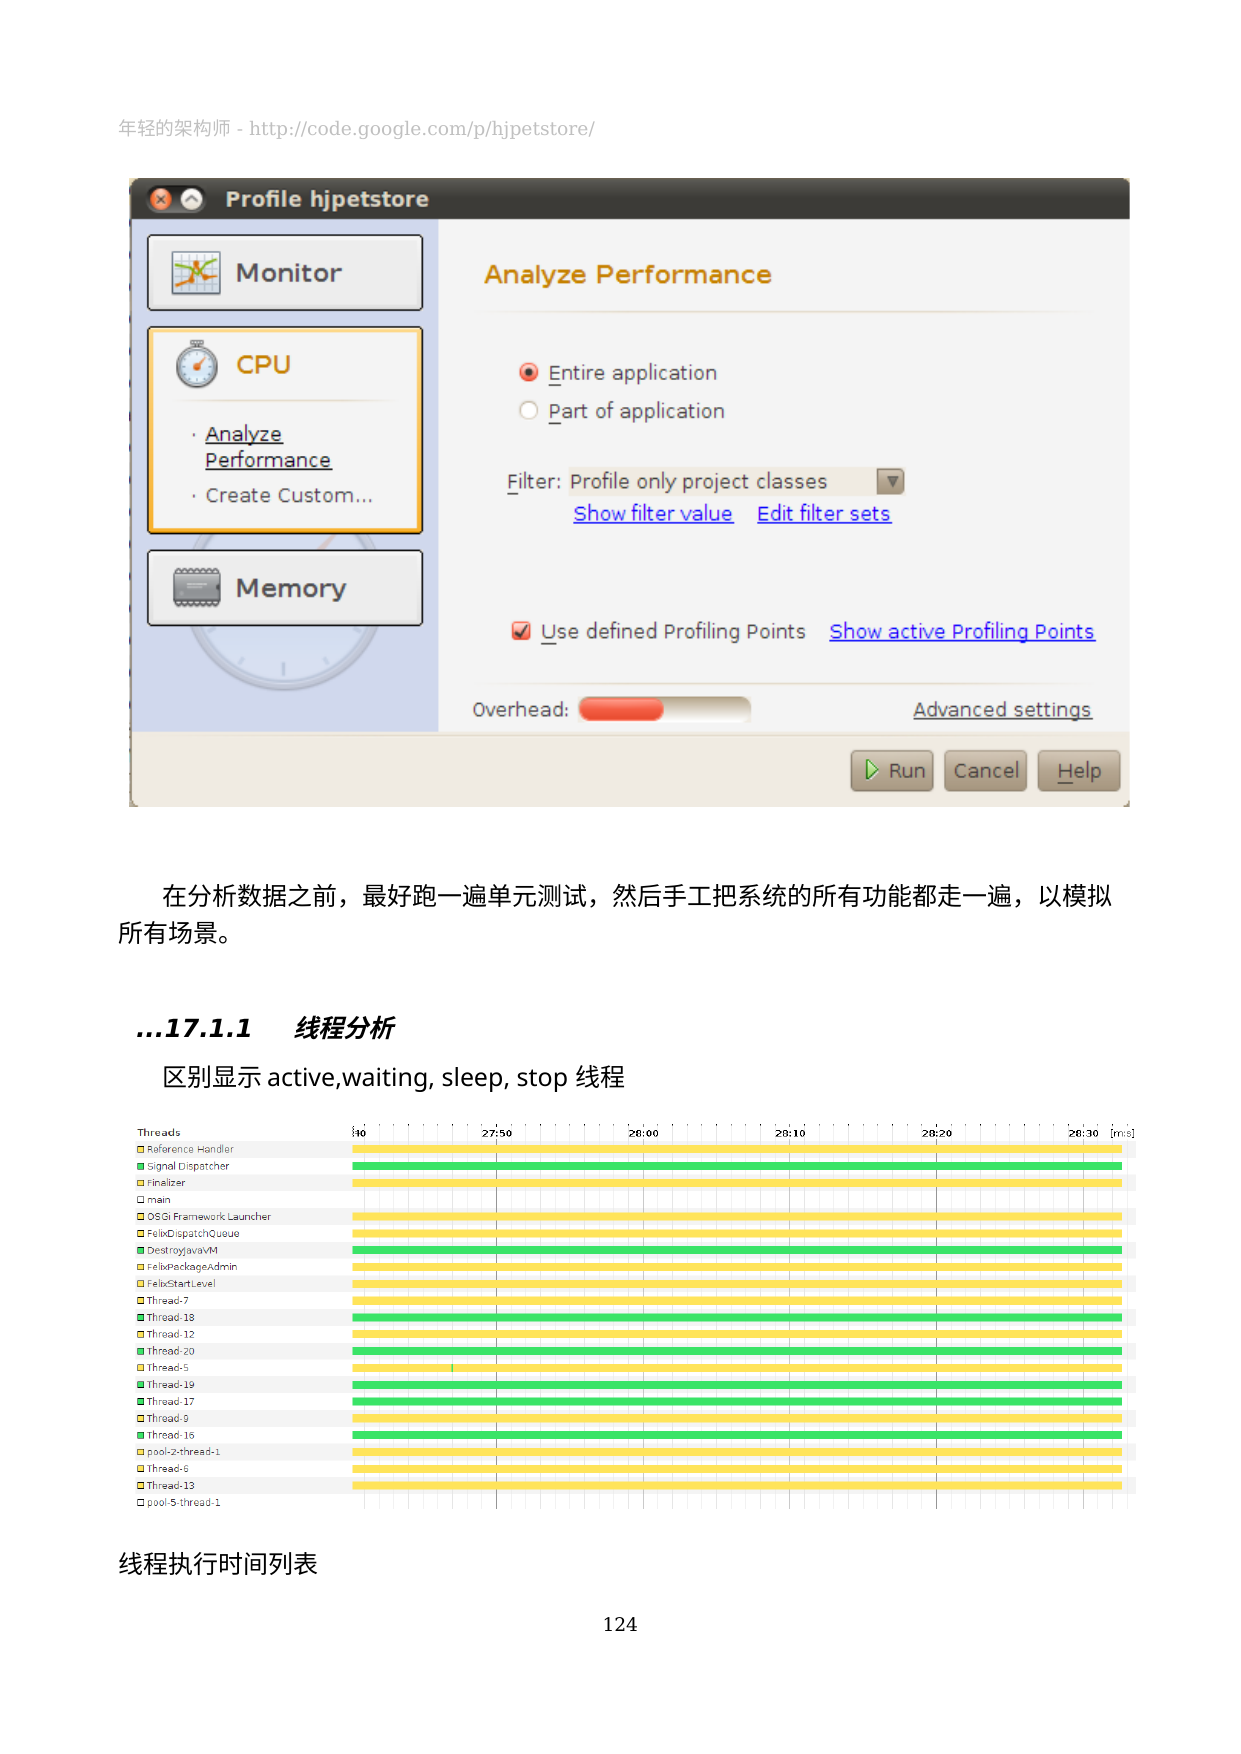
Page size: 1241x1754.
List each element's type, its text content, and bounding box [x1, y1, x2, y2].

text 在分析数据之前，最好跑一遍单元测试，然后手工把系统的所有功能都走一遍，以模拟所有场景。 [118, 877, 1122, 949]
text 区别显示active,waiting, sleep, stop 线程 [118, 1057, 1122, 1093]
picture [135, 1124, 1136, 1509]
subtitle 线程分析 [136, 1008, 1122, 1044]
text 线程执行时间列表 [118, 1544, 1122, 1581]
picture [129, 178, 1130, 807]
